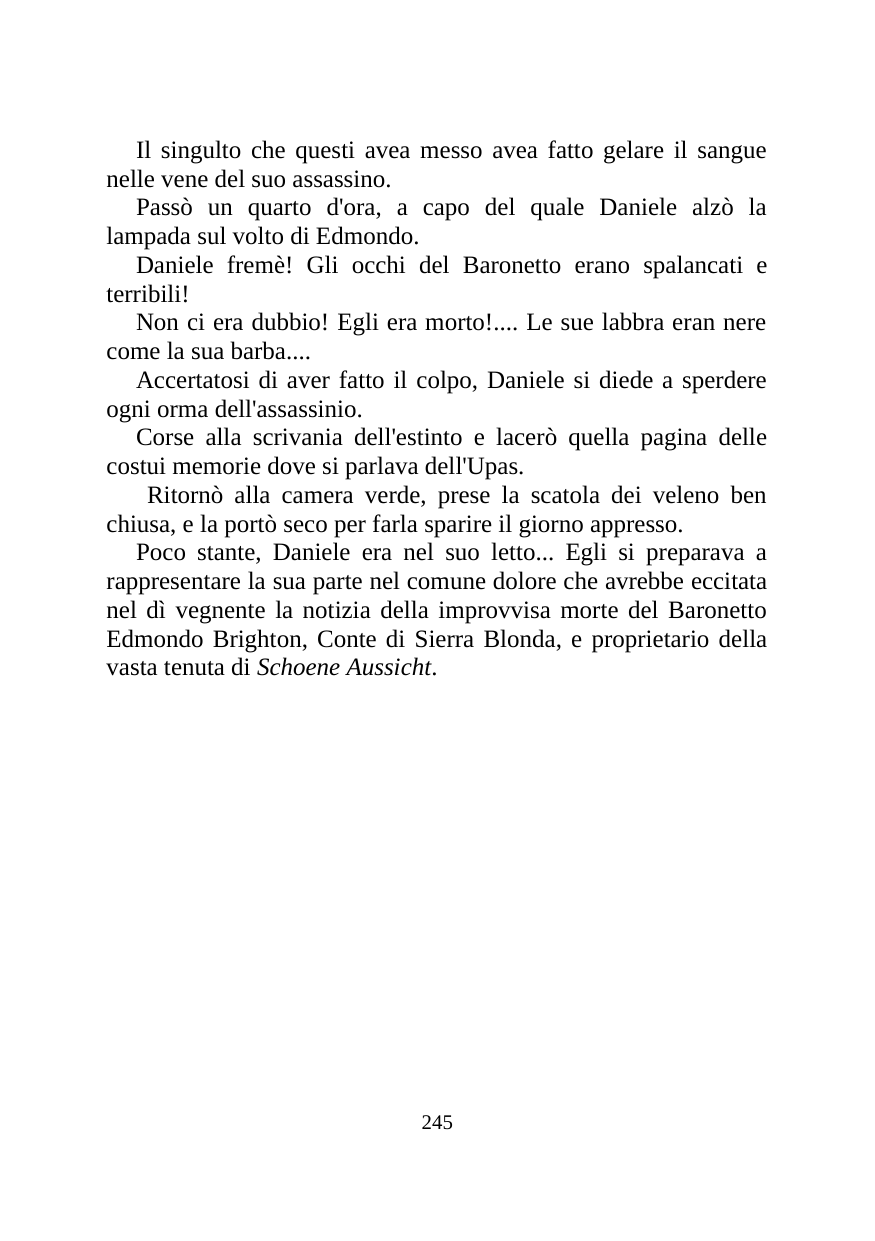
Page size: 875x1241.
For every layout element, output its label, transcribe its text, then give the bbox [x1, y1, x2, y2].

text Corse alla scrivania dell'estinto e lacerò quella pagina delle costui memorie dove si parlava dell'Upas. [106, 422, 768, 480]
text Non ci era dubbio! Egli era morto!.... Le sue labbra eran nere come la sua barba.... [106, 307, 768, 365]
text Accertatosi di aver fatto il colpo, Daniele si diede a sperdere ogni orma dell'assassinio. [106, 365, 768, 422]
text Poco stante, Daniele era nel suo letto... Egli si preparava a rappresentare la sua parte nel comune dolore che avrebbe eccitata nel dì vegnente la notizia della improvvisa morte del Baronetto Edmondo Brighton, Conte di Sierra Blonda, e proprietario della vasta tenuta di Schoene Aussicht. [106, 537, 768, 681]
text Daniele fremè! Gli occhi del Baronetto erano spalancati e terribili! [106, 250, 768, 307]
text Passò un quarto d'ora, a capo del quale Daniele alzò la lampada sul volto di Edmondo. [106, 192, 768, 250]
text Il singulto che questi avea messo avea fatto gelare il sangue nelle vene del suo assassino. [106, 135, 768, 192]
text Ritornò alla camera verde, prese la scatola dei veleno ben chiusa, e la portò seco per farla sparire il giorno appresso. [106, 480, 768, 537]
